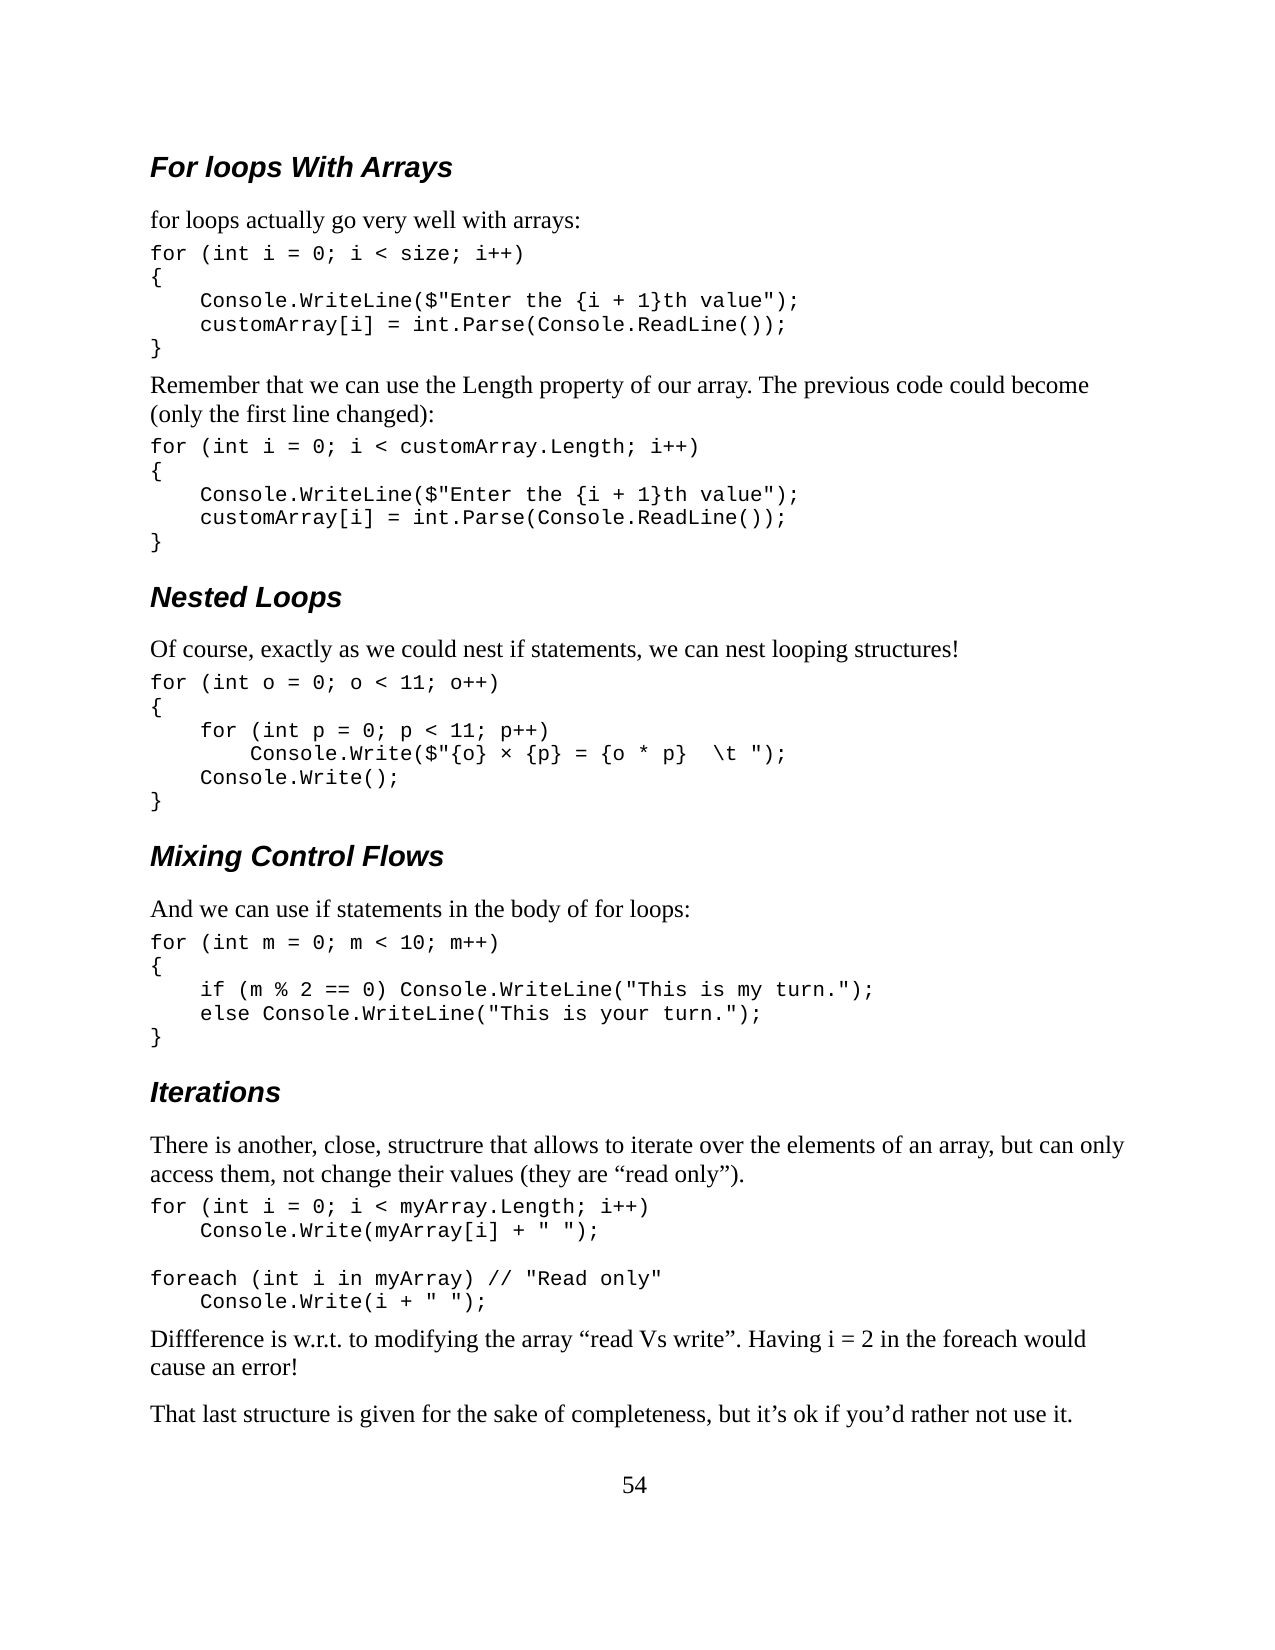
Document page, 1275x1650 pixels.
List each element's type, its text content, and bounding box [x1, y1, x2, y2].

subtitle Nested Loops [150, 579, 1125, 613]
text for (int i = 0; i < size; i++) [150, 243, 1125, 266]
text Of course, exactly as we could nest if statements, we can nest looping structures! [150, 634, 1125, 663]
text for (int p = 0; p < 11; p++) [150, 719, 1125, 743]
text Console.Write(myArray[i] + " "); [150, 1220, 1125, 1244]
text for (int m = 0; m < 10; m++) [150, 932, 1125, 956]
text { [150, 696, 1125, 719]
text Console.Write(); [150, 767, 1125, 791]
text } [150, 531, 1125, 554]
subtitle Mixing Control Flows [150, 839, 1125, 873]
text { [150, 460, 1125, 484]
text for loops actually go very well with arrays: [150, 205, 1125, 234]
text } [150, 337, 1125, 361]
text } [150, 1026, 1125, 1050]
text foreach (int i in myArray) // "Read only" [150, 1267, 1125, 1291]
text { [150, 956, 1125, 979]
text { [150, 266, 1125, 290]
text That last structure is given for the sake of completeness, but it’s ok if you’d rather not use it. [150, 1399, 1125, 1428]
text Console.Write(i + " "); [150, 1291, 1125, 1315]
text customArray[i] = int.Parse(Console.ReadLine()); [150, 507, 1125, 531]
text for (int i = 0; i < myArray.Length; i++) [150, 1197, 1125, 1220]
text if (m % 2 == 0) Console.WriteLine("This is my turn."); [150, 979, 1125, 1003]
text Console.WriteLine($"Enter the {i + 1}th value"); [150, 484, 1125, 507]
subtitle For loops With Arrays [150, 150, 1125, 183]
text } [150, 791, 1125, 814]
text Remember that we can use the Length property of our array. The previous code could become (only the first line changed): [150, 370, 1125, 427]
text And we can use if statements in the body of for loops: [150, 894, 1125, 923]
text Diffference is w.r.t. to modifying the array “read Vs write”. Having i = 2 in the foreach would cause an error! [150, 1324, 1125, 1381]
text for (int o = 0; o < 11; o++) [150, 672, 1125, 696]
text else Console.WriteLine("This is your turn."); [150, 1003, 1125, 1026]
text customArray[i] = int.Parse(Console.ReadLine()); [150, 314, 1125, 337]
text Console.WriteLine($"Enter the {i + 1}th value"); [150, 290, 1125, 314]
text for (int i = 0; i < customArray.Length; i++) [150, 436, 1125, 460]
text There is another, close, structrure that allows to iterate over the elements of an array, but can only access them, not change their values (they are “read only”). [150, 1130, 1125, 1188]
subtitle Iterations [150, 1075, 1125, 1109]
text Console.Write($"{o} × {p} = {o * p} \t "); [150, 743, 1125, 767]
